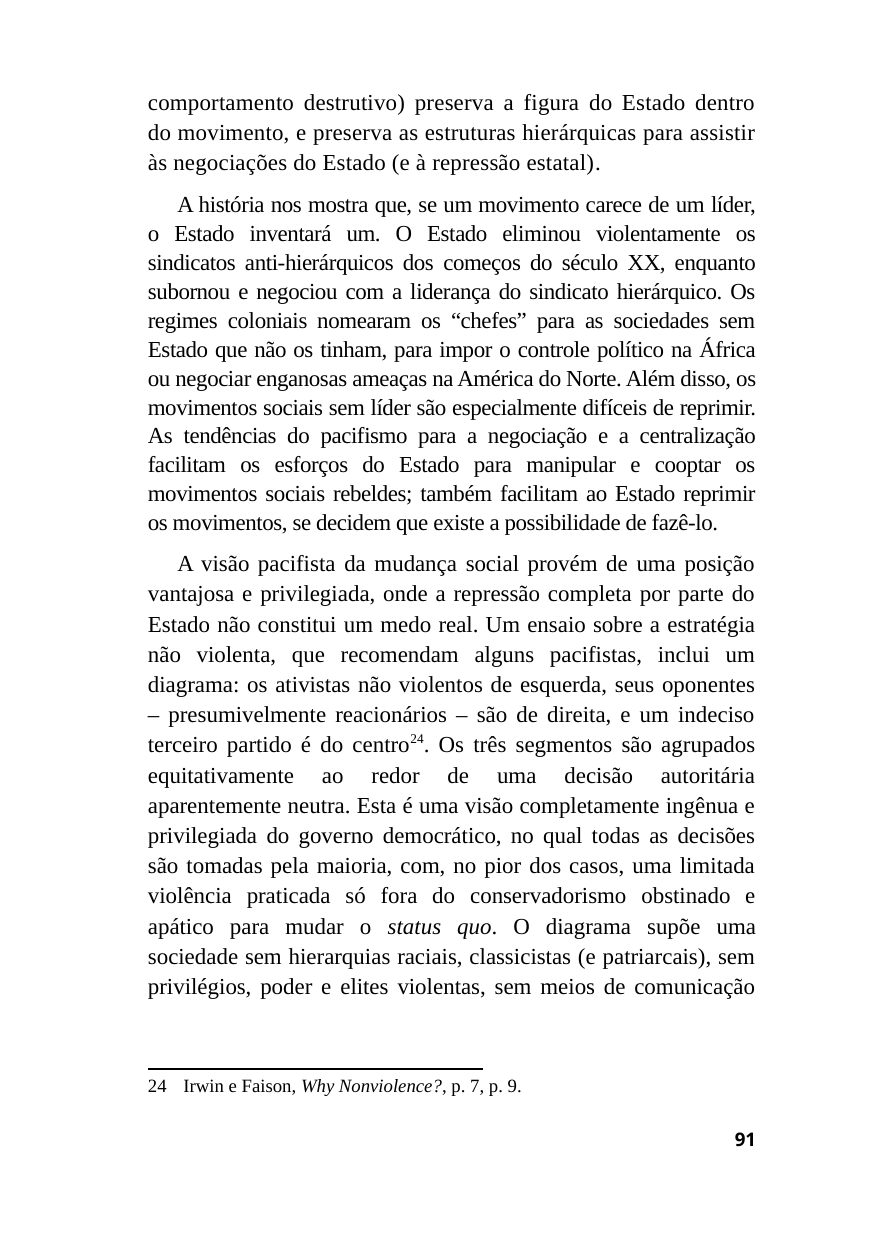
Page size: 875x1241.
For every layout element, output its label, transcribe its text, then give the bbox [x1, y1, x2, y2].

text comportamento destrutivo) preserva a figura do Estado dentro do movimento, e preserva as estruturas hierárquicas para assistir às negociações do Estado (e à repressão estatal). [148, 88, 756, 175]
text Irwin e Faison, Why Nonviolence?, p. 7, p. 9. [148, 1075, 756, 1097]
text A história nos mostra que, se um movimento carece de um líder, o Estado inventará um. O Estado eliminou violentamente os sindicatos anti-hierárquicos dos começos do século XX, enquanto subornou e negociou com a liderança do sindicato hierárquico. Os regimes coloniais nomearam os “chefes” para as sociedades sem Estado que não os tinham, para impor o controle político na África ou negociar enganosas ameaças na América do Norte. Além disso, os movimentos sociais sem líder são especialmente difíceis de reprimir. As tendências do pacifismo para a negociação e a centralização facilitam os esforços do Estado para manipular e cooptar os movimentos sociais rebeldes; também facilitam ao Estado reprimir os movimentos, se decidem que existe a possibilidade de fazê-lo. [148, 191, 756, 536]
text A visão pacifista da mudança social provém de uma posição vantajosa e privilegiada, onde a repressão completa por parte do Estado não constitui um medo real. Um ensaio sobre a estratégia não violenta, que recomendam alguns pacifistas, inclui um diagrama: os ativistas não violentos de esquerda, seus oponentes – presumivelmente reacionários – são de direita, e um indeciso terceiro partido é do centro. Os três segmentos são agrupados equitativamente ao redor de uma decisão autoritária aparentemente neutra. Esta é uma visão completamente ingênua e privilegiada do governo democrático, no qual todas as decisões são tomadas pela maioria, com, no pior dos casos, uma limitada violência praticada só fora do conservadorismo obstinado e apático para mudar o status quo. O diagrama supõe uma sociedade sem hierarquias raciais, classicistas (e patriarcais), sem privilégios, poder e elites violentas, sem meios de comunicação [148, 550, 756, 999]
